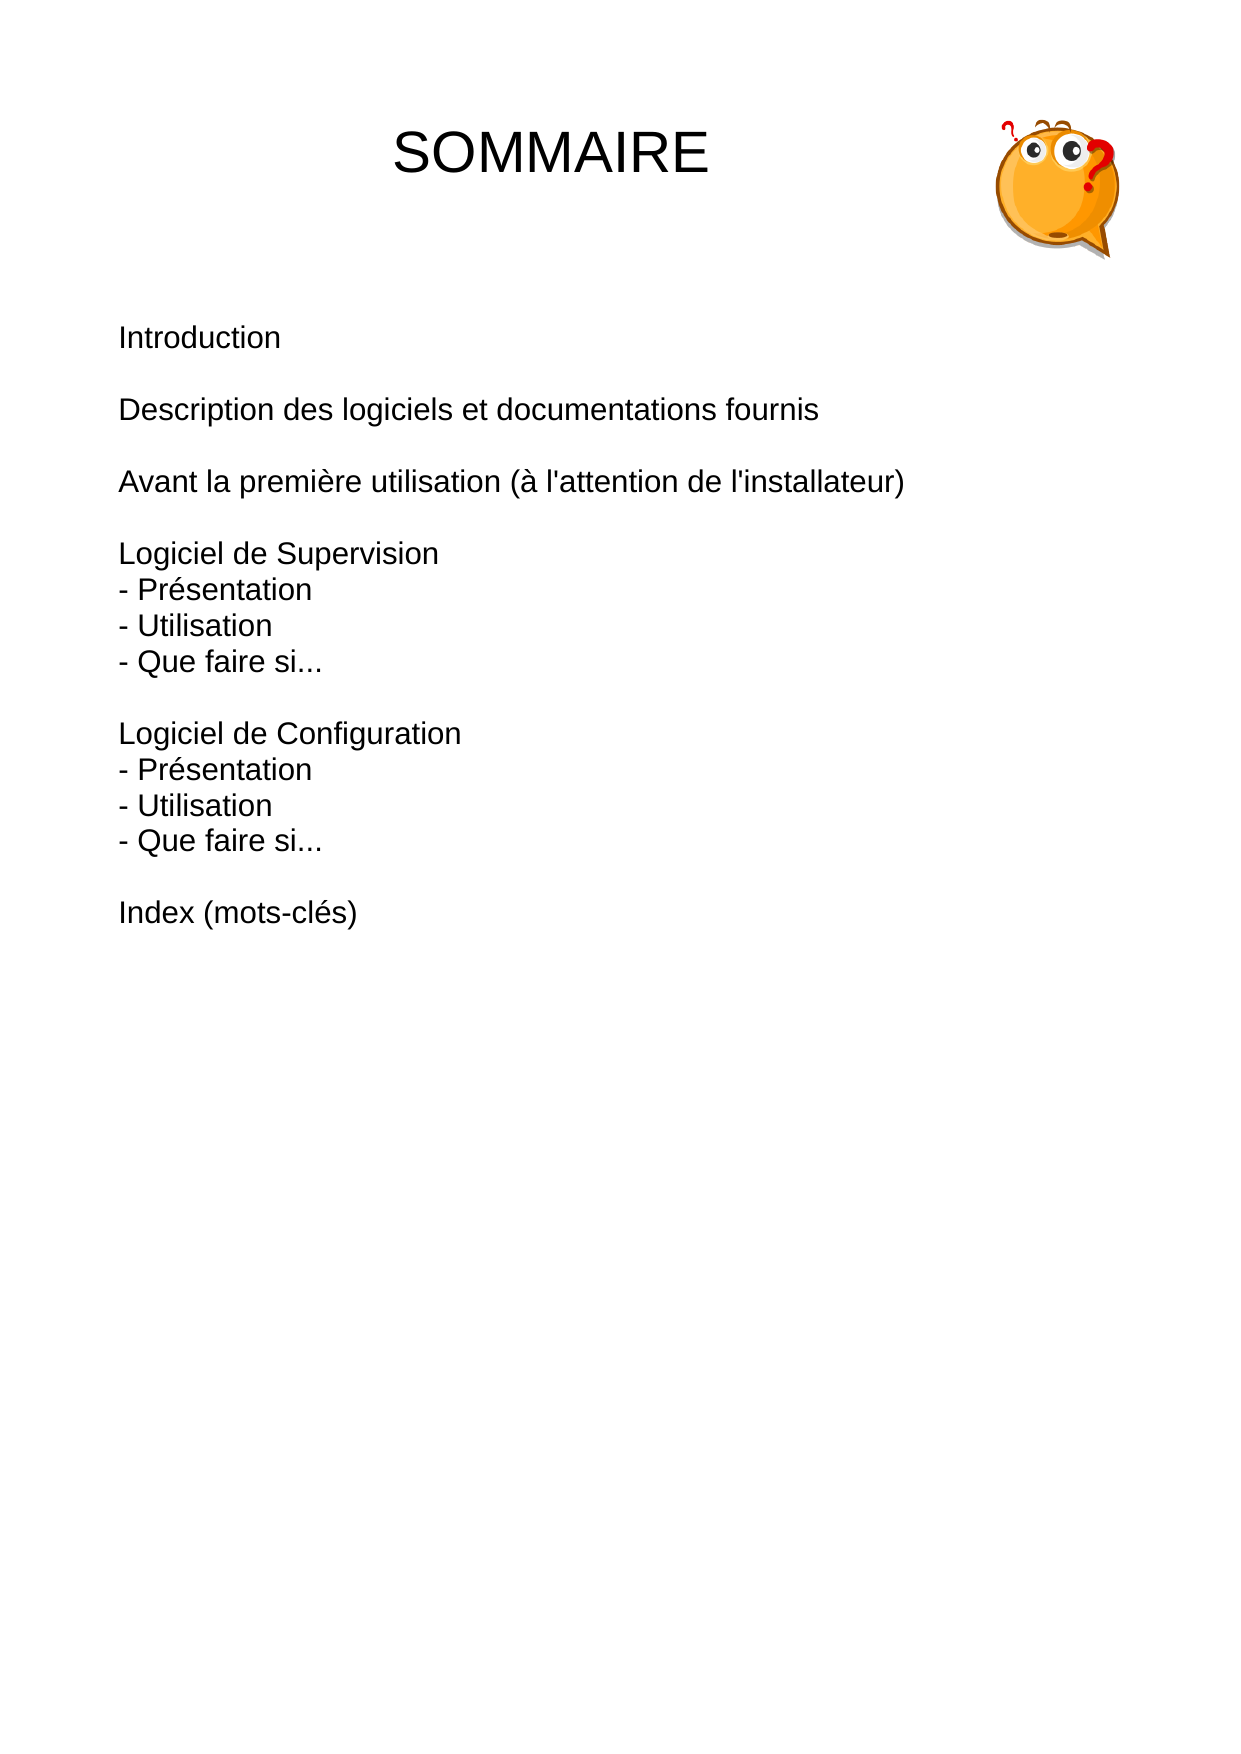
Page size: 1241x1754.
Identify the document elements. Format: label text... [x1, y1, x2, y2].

text - Que faire si... [118, 643, 1122, 679]
text Introduction [118, 319, 1122, 355]
text Avant la première utilisation (à l'attention de l'installateur) [118, 463, 1122, 499]
text Index (mots-clés) [118, 894, 1122, 930]
text - Présentation [118, 571, 1122, 607]
text - Utilisation [118, 607, 1122, 643]
text Description des logiciels et documentations fournis [118, 391, 1122, 427]
text - Que faire si... [118, 822, 1122, 858]
text - Utilisation [118, 787, 1122, 822]
picture [984, 118, 1123, 260]
text - Présentation [118, 751, 1122, 787]
text Logiciel de Supervision [118, 535, 1122, 571]
text SOMMAIRE [118, 118, 984, 185]
text Logiciel de Configuration [118, 715, 1122, 751]
